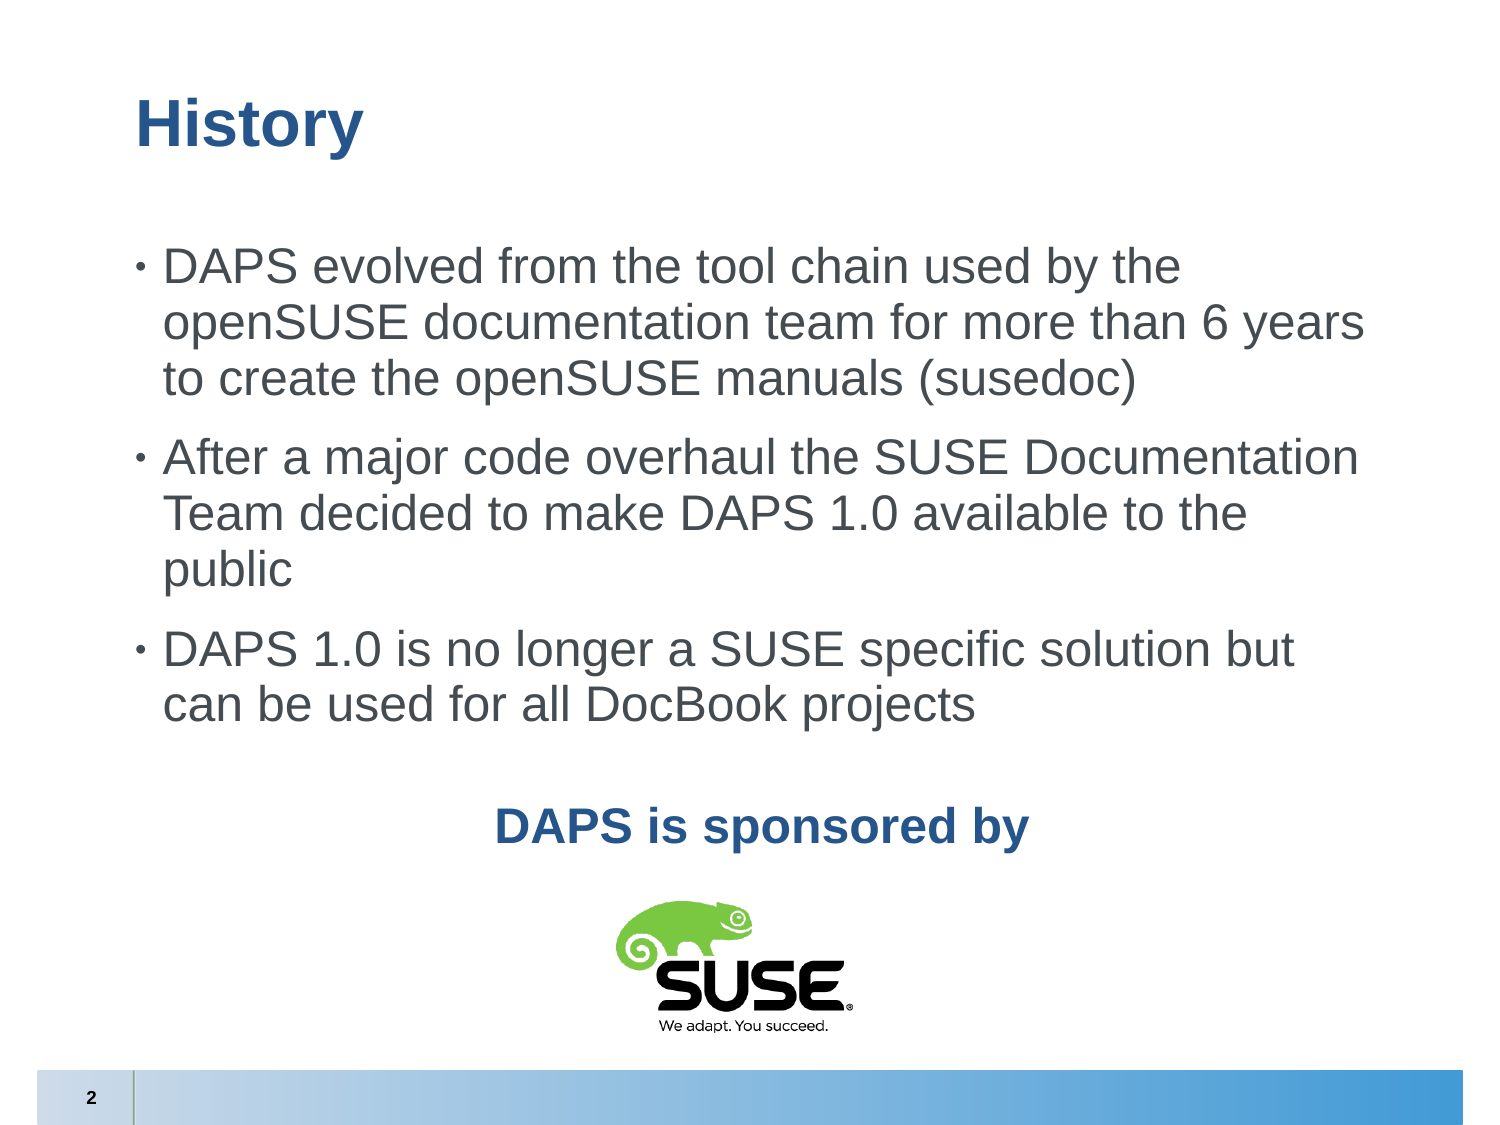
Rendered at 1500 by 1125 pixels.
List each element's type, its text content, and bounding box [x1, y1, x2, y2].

title History [135, 41, 1372, 204]
text_box DAPS is sponsored by [118, 791, 1407, 886]
picture [616, 901, 853, 1033]
list DAPS evolved from the tool chain used by the openSUSE documentation team for more than 6 years to create the openSUSE manuals (susedoc) After a major code overhaul the SUSE Documentation Team decided to make DAPS 1.0 available to the public DAPS 1.0 is no longer a SUSE specific solution but can be used for all DocBook projects [135, 238, 1372, 756]
